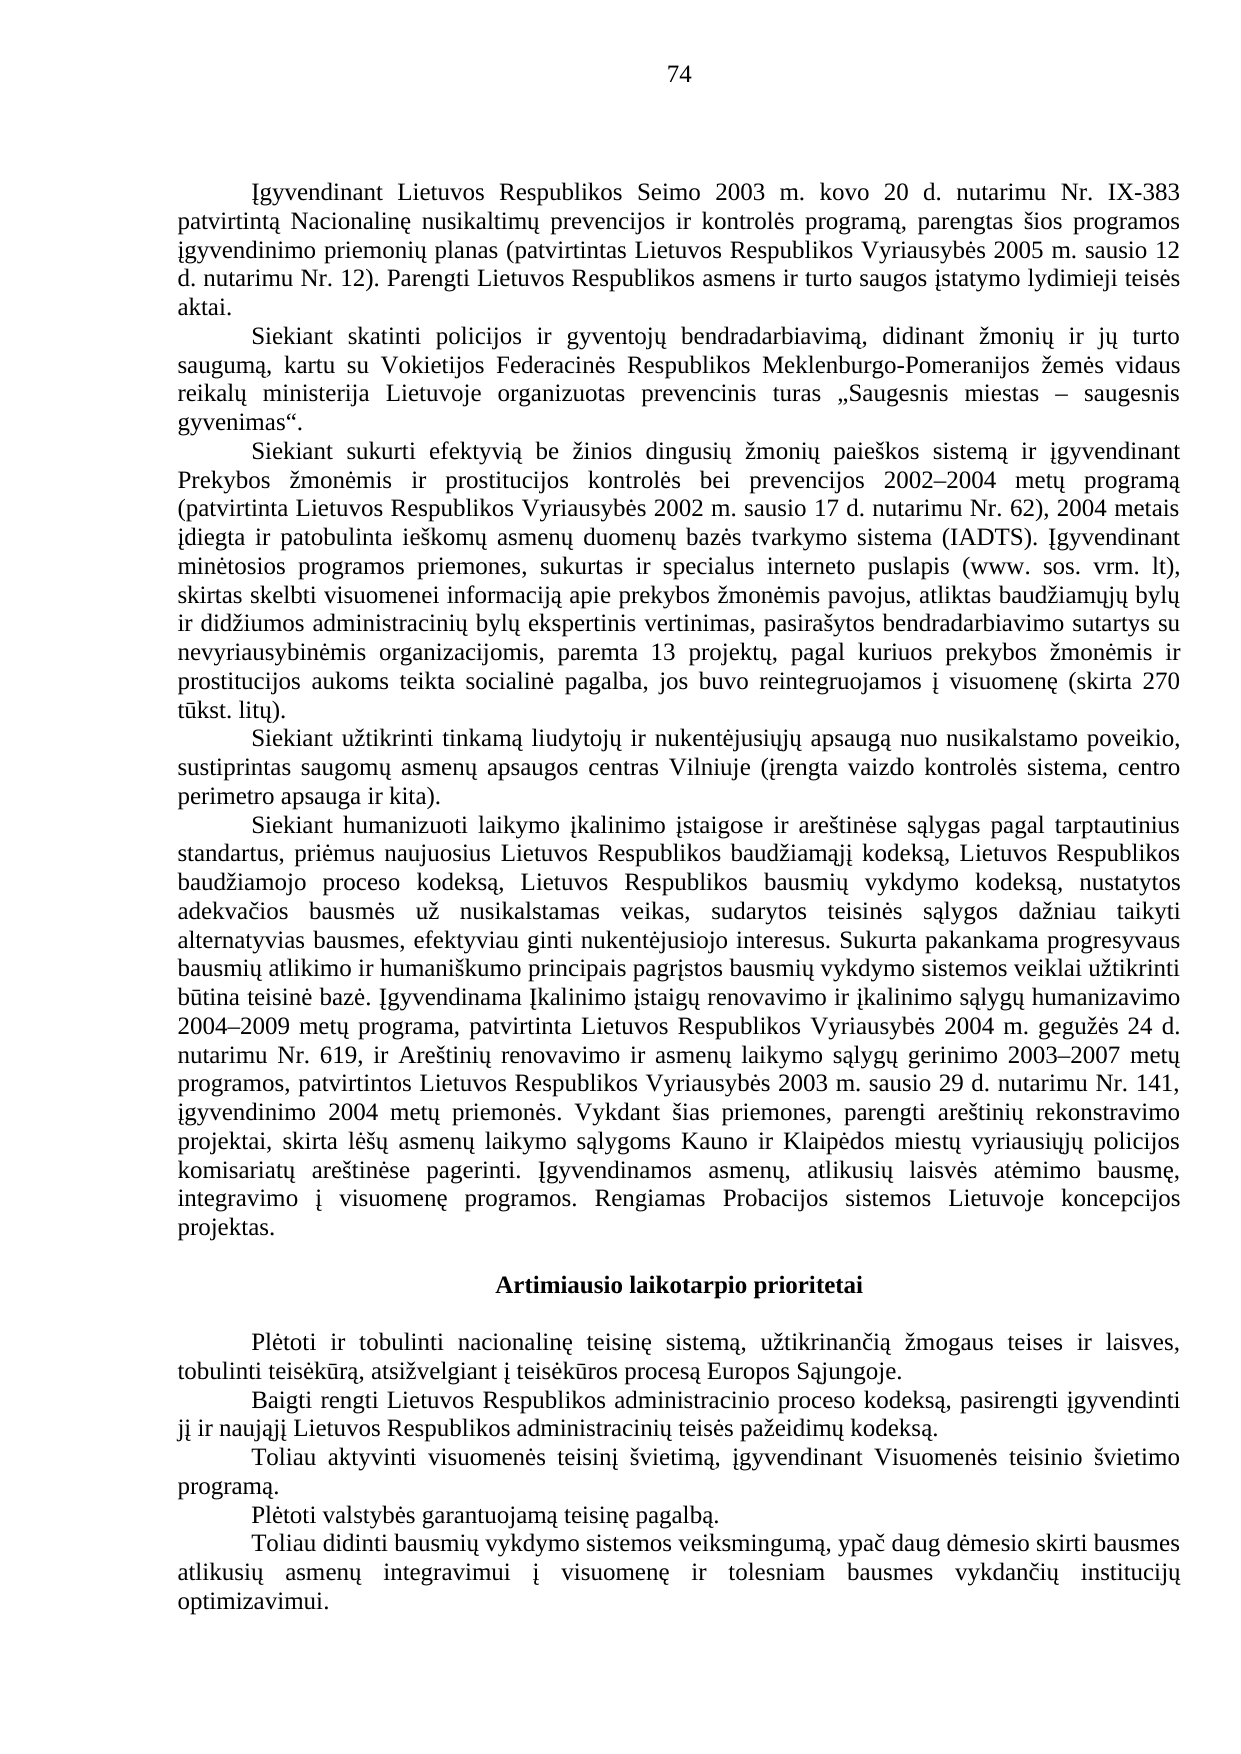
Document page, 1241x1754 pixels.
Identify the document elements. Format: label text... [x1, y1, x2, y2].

text Plėtoti ir tobulinti nacionalinę teisinę sistemą, užtikrinančią žmogaus teises ir laisves, tobulinti teisėkūrą, atsižvelgiant į teisėkūros procesą Europos Sąjungoje. [177, 1327, 1181, 1385]
text Baigti rengti Lietuvos Respublikos administracinio proceso kodeksą, pasirengti įgyvendinti jį ir naująjį Lietuvos Respublikos administracinių teisės pažeidimų kodeksą. [177, 1385, 1181, 1442]
text Plėtoti valstybės garantuojamą teisinę pagalbą. [177, 1500, 1181, 1528]
text Įgyvendinant Lietuvos Respublikos Seimo 2003 m. kovo 20 d. nutarimu Nr. IX-383 patvirtintą Nacionalinę nusikaltimų prevencijos ir kontrolės programą, parengtas šios programos įgyvendinimo priemonių planas (patvirtintas Lietuvos Respublikos Vyriausybės 2005 m. sausio 12 d. nutarimu Nr. 12). Parengti Lietuvos Respublikos asmens ir turto saugos įstatymo lydimieji teisės aktai. [177, 177, 1181, 321]
text Siekiant užtikrinti tinkamą liudytojų ir nukentėjusiųjų apsaugą nuo nusikalstamo poveikio, sustiprintas saugomų asmenų apsaugos centras Vilniuje (įrengta vaizdo kontrolės sistema, centro perimetro apsauga ir kita). [177, 723, 1181, 810]
text Siekiant sukurti efektyvią be žinios dingusių žmonių paieškos sistemą ir įgyvendinant Prekybos žmonėmis ir prostitucijos kontrolės bei prevencijos 2002–2004 metų programą (patvirtinta Lietuvos Respublikos Vyriausybės 2002 m. sausio 17 d. nutarimu Nr. 62), 2004 metais įdiegta ir patobulinta ieškomų asmenų duomenų bazės tvarkymo sistema (IADTS). Įgyvendinant minėtosios programos priemones, sukurtas ir specialus interneto puslapis (www. sos. vrm. lt), skirtas skelbti visuomenei informaciją apie prekybos žmonėmis pavojus, atliktas baudžiamųjų bylų ir didžiumos administracinių bylų ekspertinis vertinimas, pasirašytos bendradarbiavimo sutartys su nevyriausybinėmis organizacijomis, paremta 13 projektų, pagal kuriuos prekybos žmonėmis ir prostitucijos aukoms teikta socialinė pagalba, jos buvo reintegruojamos į visuomenę (skirta 270 tūkst. litų). [177, 436, 1181, 723]
text Toliau didinti bausmių vykdymo sistemos veiksmingumą, ypač daug dėmesio skirti bausmes atlikusių asmenų integravimui į visuomenę ir tolesniam bausmes vykdančių institucijų optimizavimui. [177, 1528, 1181, 1615]
text Siekiant humanizuoti laikymo įkalinimo įstaigose ir areštinėse sąlygas pagal tarptautinius standartus, priėmus naujuosius Lietuvos Respublikos baudžiamąjį kodeksą, Lietuvos Respublikos baudžiamojo proceso kodeksą, Lietuvos Respublikos bausmių vykdymo kodeksą, nustatytos adekvačios bausmės už nusikalstamas veikas, sudarytos teisinės sąlygos dažniau taikyti alternatyvias bausmes, efektyviau ginti nukentėjusiojo interesus. Sukurta pakankama progresyvaus bausmių atlikimo ir humaniškumo principais pagrįstos bausmių vykdymo sistemos veiklai užtikrinti būtina teisinė bazė. Įgyvendinama Įkalinimo įstaigų renovavimo ir įkalinimo sąlygų humanizavimo 2004–2009 metų programa, patvirtinta Lietuvos Respublikos Vyriausybės 2004 m. gegužės 24 d. nutarimu Nr. 619, ir Areštinių renovavimo ir asmenų laikymo sąlygų gerinimo 2003–2007 metų programos, patvirtintos Lietuvos Respublikos Vyriausybės 2003 m. sausio 29 d. nutarimu Nr. 141, įgyvendinimo 2004 metų priemonės. Vykdant šias priemones, parengti areštinių rekonstravimo projektai, skirta lėšų asmenų laikymo sąlygoms Kauno ir Klaipėdos miestų vyriausiųjų policijos komisariatų areštinėse pagerinti. Įgyvendinamos asmenų, atlikusių laisvės atėmimo bausmę, integravimo į visuomenę programos. Rengiamas Probacijos sistemos Lietuvoje koncepcijos projektas. [177, 810, 1181, 1241]
text Toliau aktyvinti visuomenės teisinį švietimą, įgyvendinant Visuomenės teisinio švietimo programą. [177, 1442, 1181, 1500]
text Artimiausio laikotarpio prioritetai [177, 1270, 1181, 1298]
text Siekiant skatinti policijos ir gyventojų bendradarbiavimą, didinant žmonių ir jų turto saugumą, kartu su Vokietijos Federacinės Respublikos Meklenburgo-Pomeranijos žemės vidaus reikalų ministerija Lietuvoje organizuotas prevencinis turas „Saugesnis miestas – saugesnis gyvenimas“. [177, 321, 1181, 436]
